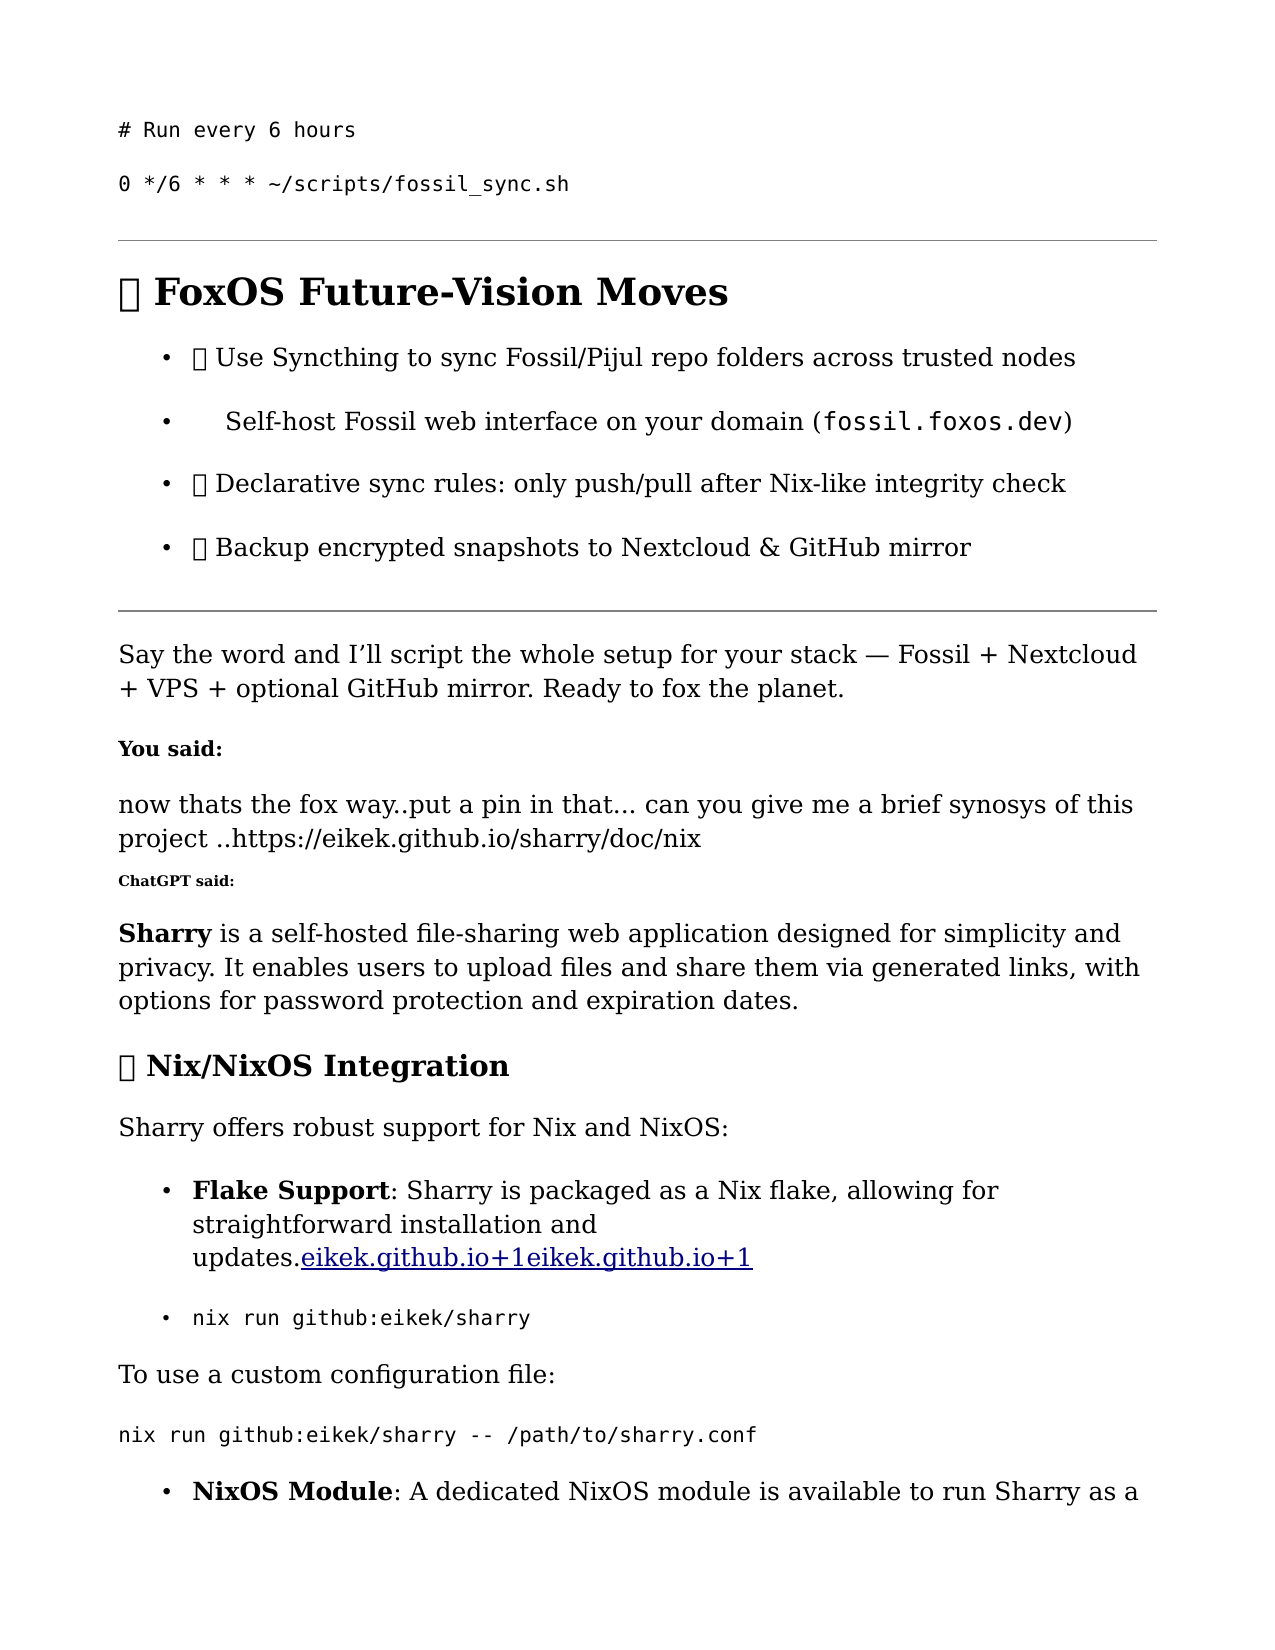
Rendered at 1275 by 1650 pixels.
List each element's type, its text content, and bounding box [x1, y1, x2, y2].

text 0 */6 * * * ~/scripts/fossil_sync.sh [118, 172, 1157, 196]
subtitle ChatGPT said: [118, 872, 1157, 889]
list ☁️ Self-host Fossil web interface on your domain (fossil.foxos.dev) [162, 407, 1157, 436]
list 🧠 Backup encrypted snapshots to Nextcloud & GitHub mirror [162, 533, 1157, 562]
text # Run every 6 hours [118, 118, 1157, 142]
list NixOS Module: A dedicated NixOS module is available to run Sharry as a [162, 1477, 1157, 1506]
subtitle You said: [118, 737, 1157, 761]
text Sharry offers robust support for Nix and NixOS: [118, 1113, 1157, 1142]
list 🔁 Use Syncthing to sync Fossil/Pijul repo folders across trusted nodes [162, 344, 1157, 373]
text Sharry is a self-hosted file-sharing web application designed for simplicity and privacy. It enables users to upload files and share them via generated links, with options for password protection and expiration dates. [118, 919, 1157, 1016]
text Say the word and I’ll script the whole setup for your stack — Fossil + Nextcloud + VPS + optional GitHub mirror. Ready to fox the planet. [118, 640, 1157, 703]
subtitle 🔧 Nix/NixOS Integration [118, 1049, 1157, 1084]
text nix run github:eikek/sharry -- /path/to/sharry.conf [118, 1423, 1157, 1447]
text now thats the fox way..put a pin in that... can you give me a brief synosys of this project ..https://eikek.github.io/sharry/doc/nix [118, 791, 1157, 853]
text To use a custom configuration file: [118, 1360, 1157, 1389]
list 🧱 Declarative sync rules: only push/pull after Nix-like integrity check [162, 470, 1157, 499]
subtitle 🧬 FoxOS Future-Vision Moves [118, 270, 1157, 314]
list Flake Support: Sharry is packaged as a Nix flake, allowing for straightforward installation and updates.eikek.github.io+1eikek.github.io+1 [162, 1176, 1157, 1273]
list nix run github:eikek/sharry [162, 1306, 1157, 1331]
